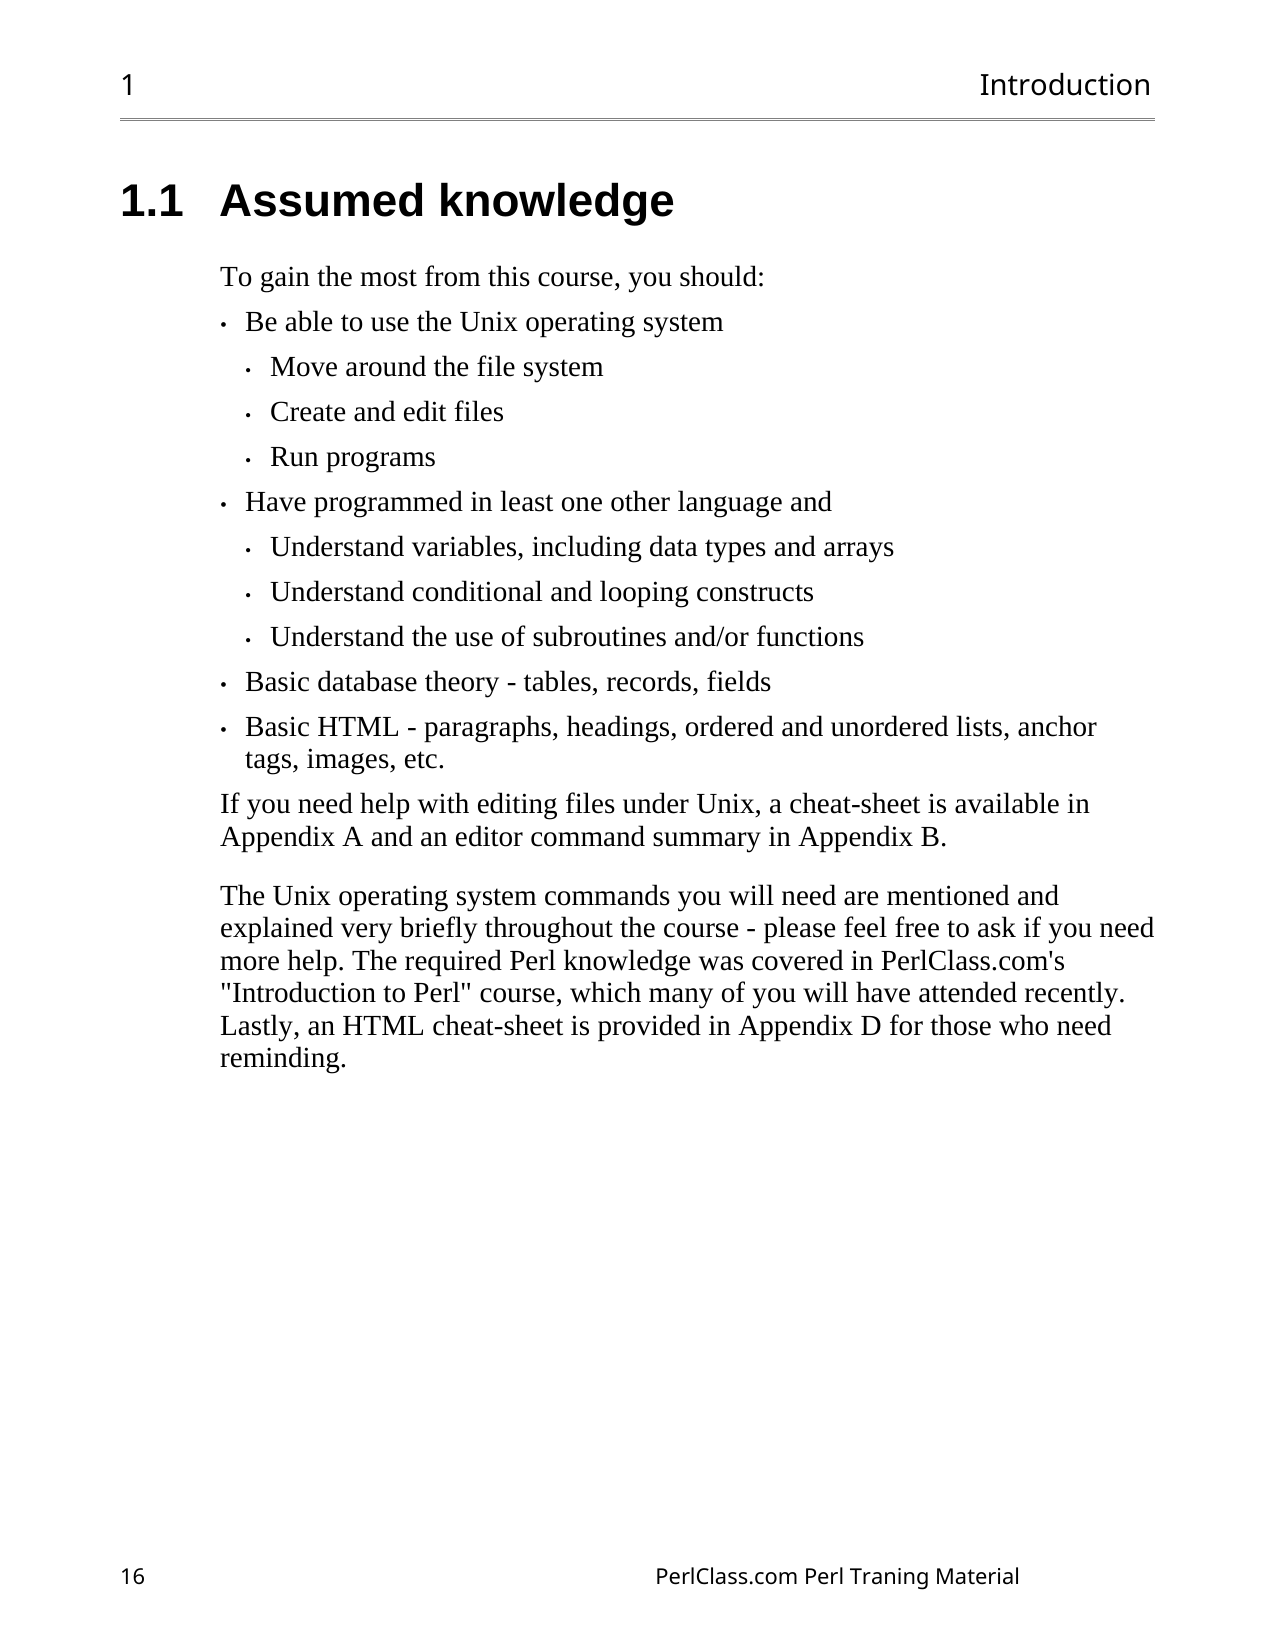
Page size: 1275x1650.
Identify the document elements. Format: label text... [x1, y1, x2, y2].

subtitle Assumed knowledge [120, 175, 1155, 226]
text • Be able to use the Unix operating system [220, 305, 1155, 338]
text • Basic HTML - paragraphs, headings, ordered and unordered lists, anchor tags, images, etc. [220, 710, 1155, 775]
text • Create and edit files [245, 395, 1155, 428]
text • Understand the use of subroutines and/or functions [245, 620, 1155, 653]
text • Understand conditional and looping constructs [245, 575, 1155, 608]
text • Basic database theory - tables, records, fields [220, 665, 1155, 698]
text • Run programs [245, 440, 1155, 473]
text • Have programmed in least one other language and [220, 485, 1155, 518]
text To gain the most from this course, you should: [220, 260, 1155, 293]
text • Understand variables, including data types and arrays [245, 530, 1155, 563]
text • Move around the file system [245, 350, 1155, 383]
text The Unix operating system commands you will need are mentioned and explained very briefly throughout the course - please feel free to ask if you need more help. The required Perl knowledge was covered in PerlClass.com's "Introduction to Perl" course, which many of you will have attended recently. Lastly, an HTML cheat-sheet is provided in Appendix D for those who need reminding. [220, 879, 1155, 1074]
text If you need help with editing files under Unix, a cheat-sheet is available in Appendix A and an editor command summary in Appendix B. [220, 788, 1155, 853]
